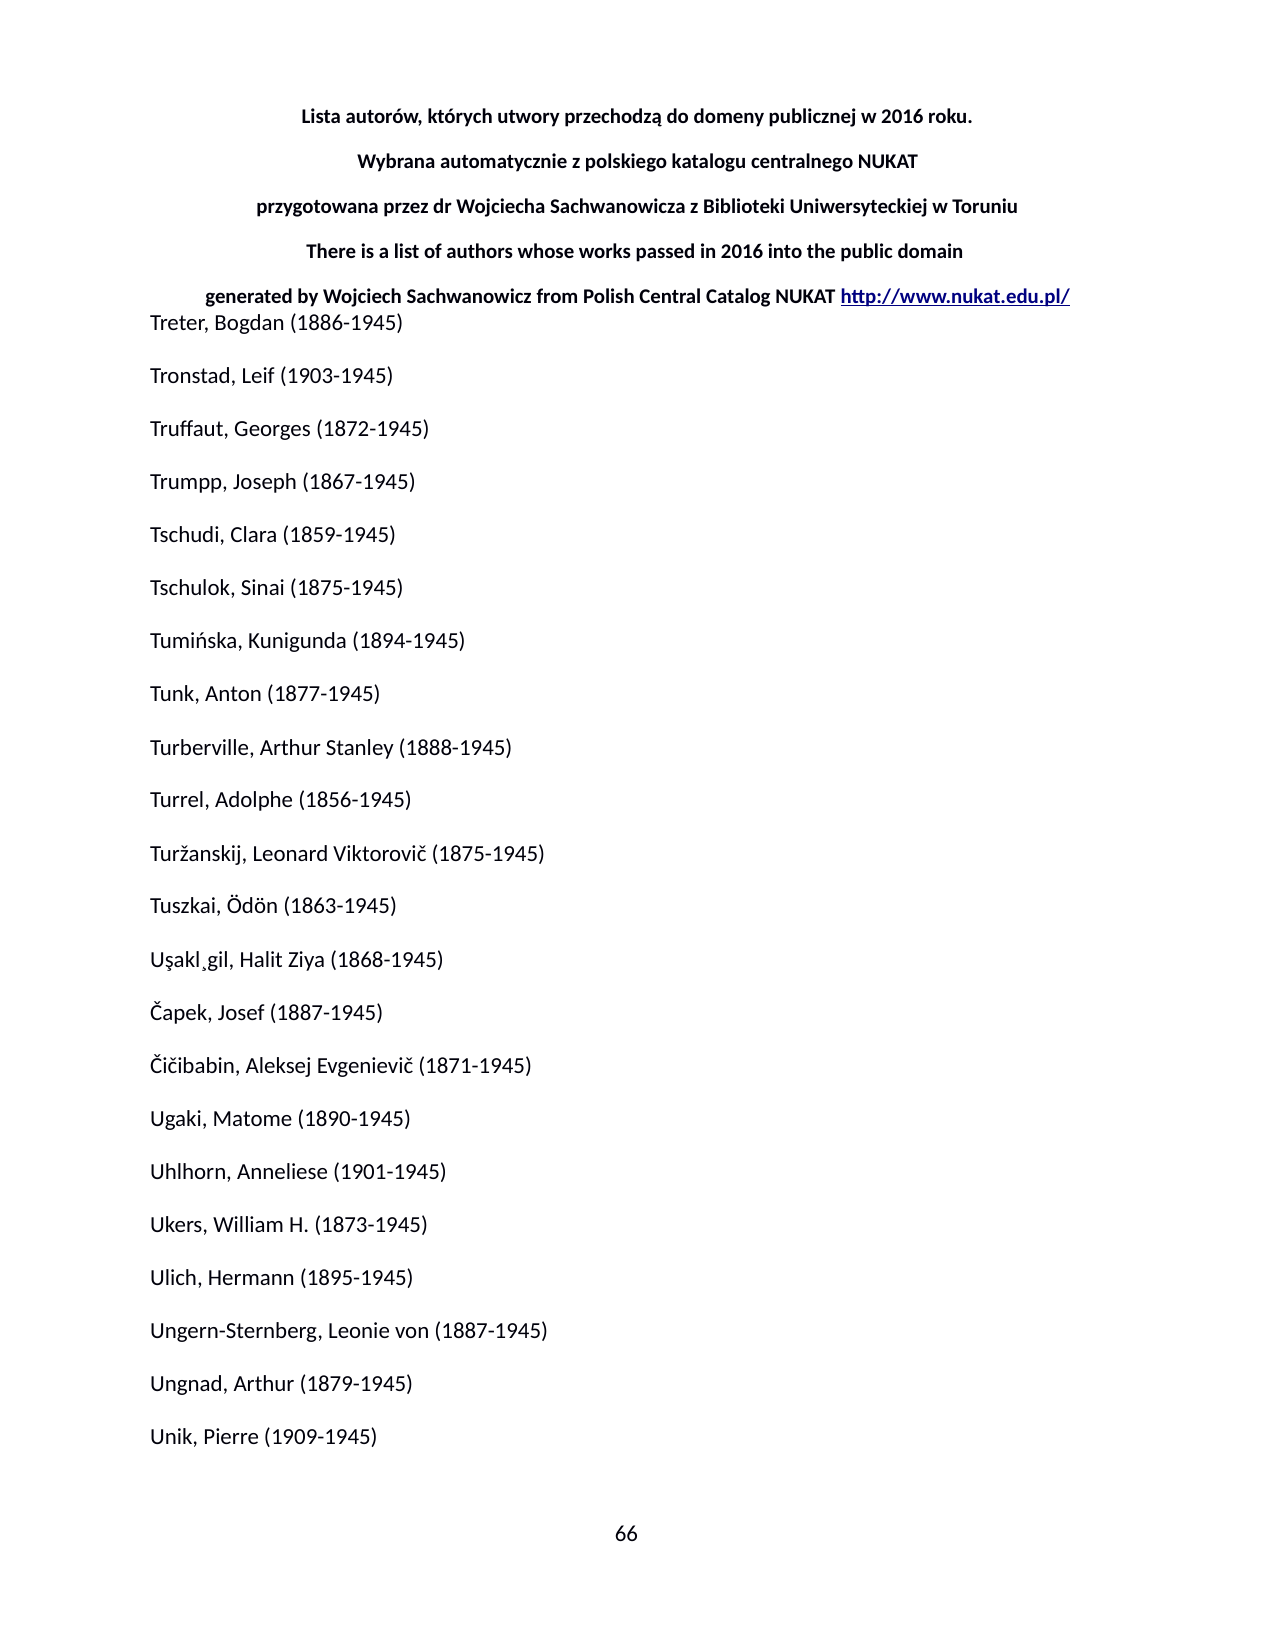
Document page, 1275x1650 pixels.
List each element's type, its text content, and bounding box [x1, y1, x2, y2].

text Uhlhorn, Anneliese (1901-1945) [150, 1157, 1125, 1185]
text Tuszkai, Ödön (1863-1945) [150, 892, 1125, 920]
text Tumińska, Kunigunda (1894-1945) [150, 627, 1125, 654]
text Ungnad, Arthur (1879-1945) [150, 1369, 1125, 1397]
text Truffaut, Georges (1872-1945) [150, 414, 1125, 442]
text Turžanskij, Leonard Viktorovič (1875-1945) [150, 839, 1125, 867]
text Tunk, Anton (1877-1945) [150, 679, 1125, 708]
text Tschudi, Clara (1859-1945) [150, 521, 1125, 548]
text Tschulok, Sinai (1875-1945) [150, 573, 1125, 602]
text Turrel, Adolphe (1856-1945) [150, 786, 1125, 814]
text Ugaki, Matome (1890-1945) [150, 1104, 1125, 1132]
text Treter, Bogdan (1886-1945) [150, 308, 1125, 336]
text Čapek, Josef (1887-1945) [150, 998, 1125, 1026]
text Uşakl¸gil, Halit Ziya (1868-1945) [150, 945, 1125, 973]
text Ungern-Sternberg, Leonie von (1887-1945) [150, 1316, 1125, 1344]
text Čičibabin, Aleksej Evgenievič (1871-1945) [150, 1051, 1125, 1079]
text Turberville, Arthur Stanley (1888-1945) [150, 733, 1125, 761]
text Unik, Pierre (1909-1945) [150, 1422, 1125, 1450]
text Ulich, Hermann (1895-1945) [150, 1263, 1125, 1291]
text Ukers, William H. (1873-1945) [150, 1210, 1125, 1238]
text Trumpp, Joseph (1867-1945) [150, 467, 1125, 496]
text Tronstad, Leif (1903-1945) [150, 361, 1125, 389]
